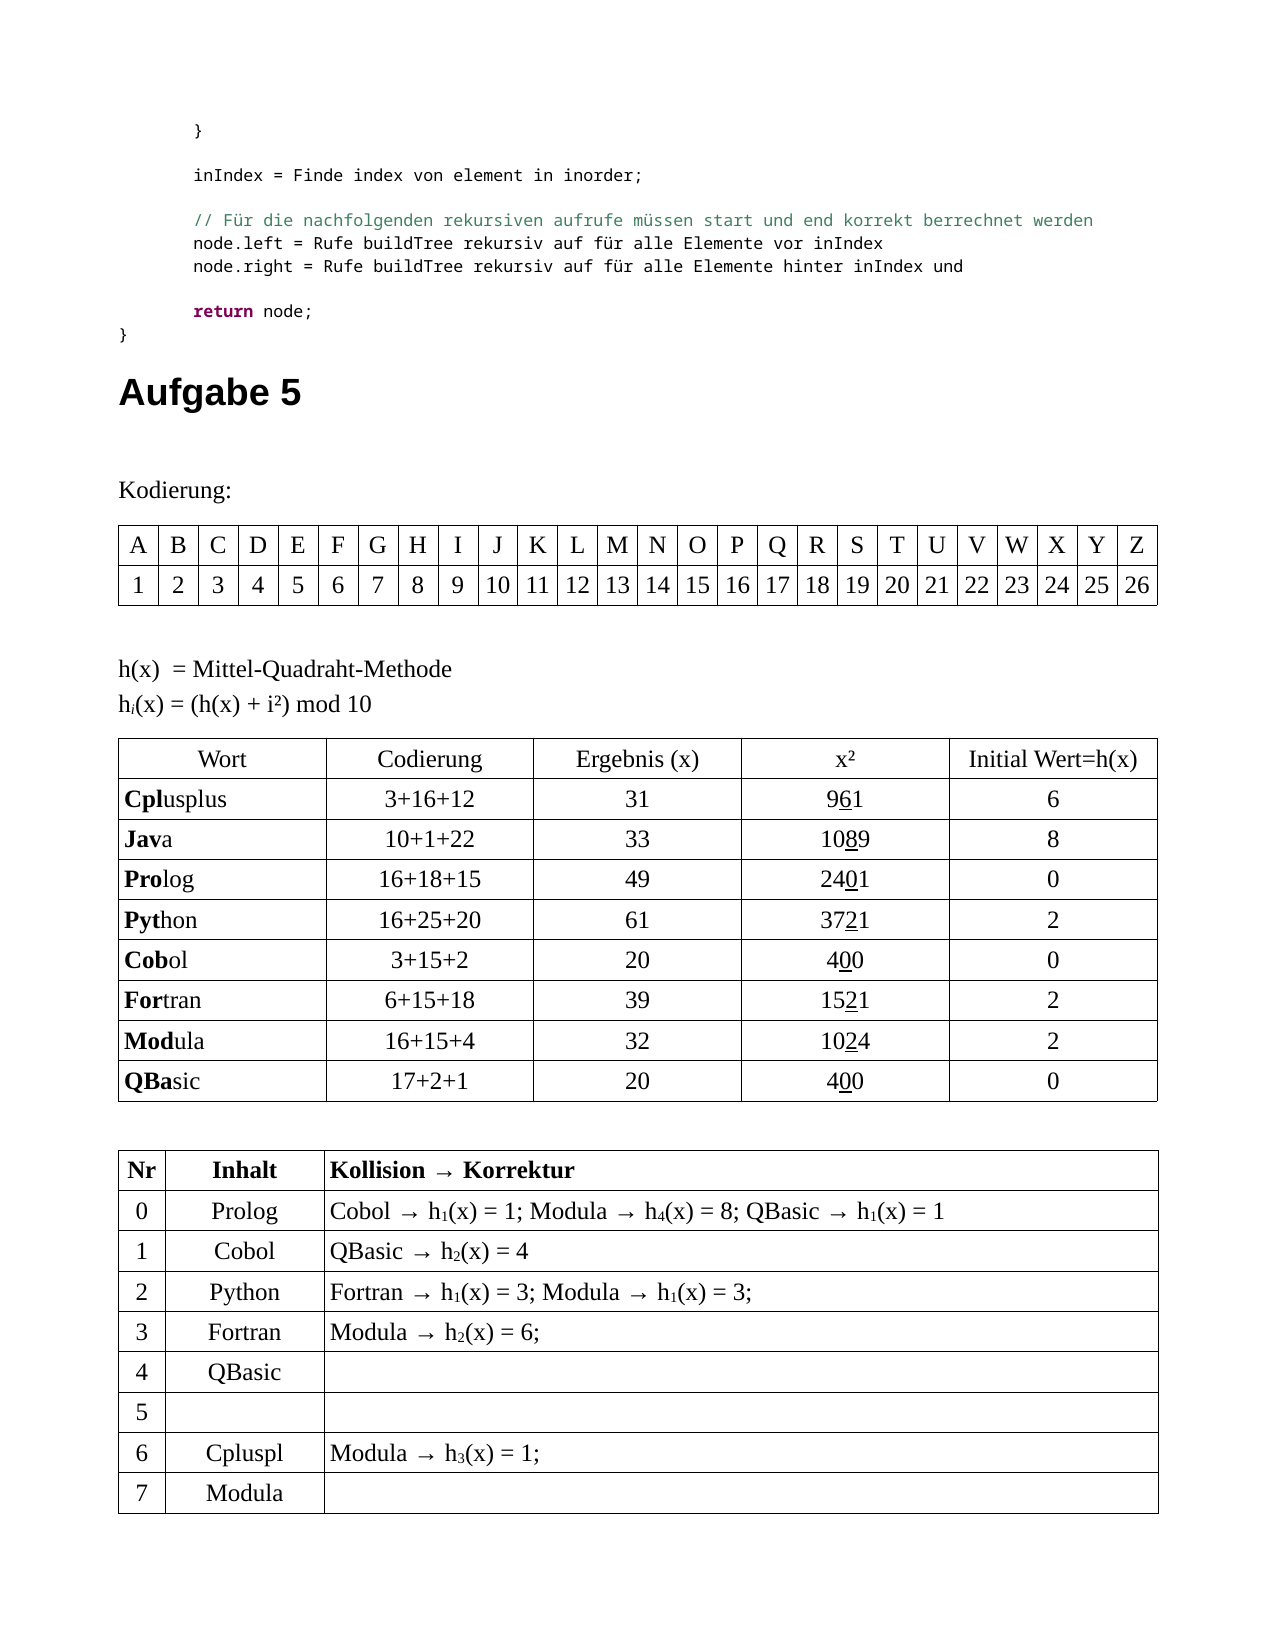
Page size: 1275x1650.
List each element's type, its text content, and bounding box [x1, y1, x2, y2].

table_cell 22 [958, 566, 997, 605]
table_header P [718, 526, 757, 565]
table_cell QBasic → h2(x) = 4 [325, 1231, 1158, 1271]
table_cell 2 [119, 1272, 165, 1311]
table_cell 18 [798, 566, 837, 605]
table_cell 8 [399, 566, 438, 605]
table_cell 20 [534, 940, 741, 980]
table_cell QBasic [119, 1061, 326, 1101]
table_cell Modula → h3(x) = 1; [325, 1433, 1158, 1472]
table_cell [325, 1352, 1158, 1392]
table_header F [319, 526, 358, 565]
text node.right = Rufe buildTree rekursiv auf für alle Elemente hinter inIndex und [118, 254, 1157, 277]
table_cell 33 [534, 820, 741, 859]
table_header V [958, 526, 997, 565]
table_cell 1 [119, 1231, 165, 1271]
table_cell 19 [838, 566, 877, 605]
table_cell 5 [279, 566, 318, 605]
table_cell 5 [119, 1393, 165, 1432]
table_cell 8 [950, 820, 1157, 859]
table_cell 3721 [742, 900, 949, 939]
table_cell 2 [950, 900, 1157, 939]
table_cell 10+1+22 [327, 820, 533, 859]
text Kodierung: [118, 475, 1157, 504]
table_header M [598, 526, 637, 565]
table_cell 21 [918, 566, 957, 605]
table_cell 16 [718, 566, 757, 605]
table_header Codierung [327, 739, 533, 778]
table_cell 3 [199, 566, 238, 605]
table_cell 1089 [742, 820, 949, 859]
table_header Nr [119, 1151, 165, 1190]
table_header H [399, 526, 438, 565]
table_cell 20 [878, 566, 917, 605]
table_cell [325, 1393, 1158, 1432]
table_cell 14 [638, 566, 677, 605]
table_cell Cplusplus [119, 779, 326, 818]
table_cell 3 [119, 1312, 165, 1351]
table_header K [518, 526, 557, 565]
table_header T [878, 526, 917, 565]
table_cell Modula → h2(x) = 6; [325, 1312, 1158, 1351]
table_cell 26 [1118, 566, 1157, 605]
table_cell QBasic [166, 1352, 324, 1392]
table_cell Python [119, 900, 326, 939]
table_cell Modula [119, 1021, 326, 1060]
table_cell Cobol [166, 1231, 324, 1271]
table_cell Fortran [166, 1312, 324, 1351]
table_header C [199, 526, 238, 565]
table_header A [119, 526, 158, 565]
table_header X [1038, 526, 1077, 565]
table_cell 1024 [742, 1021, 949, 1060]
table_cell 3+15+2 [327, 940, 533, 980]
table_header Ergebnis (x) [534, 739, 741, 778]
table_header G [359, 526, 398, 565]
table_cell Cpluspl [166, 1433, 324, 1472]
table_header N [638, 526, 677, 565]
text h(x) = Mittel-Quadraht-Methode hi(x) = (h(x) + i²) mod 10 [118, 654, 1157, 717]
table_cell 16+25+20 [327, 900, 533, 939]
table_cell 7 [119, 1473, 165, 1513]
table_header Kollision → Korrektur [325, 1151, 1158, 1190]
table_header R [798, 526, 837, 565]
table_header U [918, 526, 957, 565]
table_cell Prolog [119, 860, 326, 899]
text // Für die nachfolgenden rekursiven aufrufe müssen start und end korrekt berrechnet werden [118, 209, 1157, 232]
table_cell 4 [239, 566, 278, 605]
table_cell 17+2+1 [327, 1061, 533, 1101]
table_cell 1521 [742, 981, 949, 1020]
table_cell 6+15+18 [327, 981, 533, 1020]
table_cell Cobol → h1(x) = 1; Modula → h4(x) = 8; QBasic → h1(x) = 1 [325, 1191, 1158, 1230]
table_cell Python [166, 1272, 324, 1311]
table_cell 17 [758, 566, 797, 605]
table_cell [166, 1393, 324, 1432]
table_cell 16+15+4 [327, 1021, 533, 1060]
table_cell 2 [950, 1021, 1157, 1060]
table_cell 25 [1078, 566, 1117, 605]
table_cell 20 [534, 1061, 741, 1101]
table_cell Modula [166, 1473, 324, 1513]
table_header O [678, 526, 717, 565]
table_header S [838, 526, 877, 565]
table_cell 0 [950, 940, 1157, 980]
table_header Z [1118, 526, 1157, 565]
table_cell Java [119, 820, 326, 859]
table_cell 7 [359, 566, 398, 605]
table_cell 9 [439, 566, 478, 605]
text } [118, 118, 1157, 141]
table_cell 2401 [742, 860, 949, 899]
table_cell 24 [1038, 566, 1077, 605]
table_cell 6 [950, 779, 1157, 818]
table_cell 13 [598, 566, 637, 605]
table_cell 961 [742, 779, 949, 818]
table_cell 0 [119, 1191, 165, 1230]
subtitle Aufgabe 5 [118, 370, 1157, 414]
table_cell 11 [518, 566, 557, 605]
table_cell 6 [319, 566, 358, 605]
table_header I [439, 526, 478, 565]
table_cell 31 [534, 779, 741, 818]
table_cell 0 [950, 1061, 1157, 1101]
table_cell 10 [479, 566, 517, 605]
table_header Q [758, 526, 797, 565]
table_cell Prolog [166, 1191, 324, 1230]
table_cell 1 [119, 566, 158, 605]
table_cell 61 [534, 900, 741, 939]
table_cell 49 [534, 860, 741, 899]
table_cell 12 [558, 566, 597, 605]
table_cell 16+18+15 [327, 860, 533, 899]
table_cell 4 [119, 1352, 165, 1392]
table_cell 400 [742, 940, 949, 980]
table_cell 400 [742, 1061, 949, 1101]
table_cell [325, 1473, 1158, 1513]
text inIndex = Finde index von element in inorder; [118, 163, 1157, 186]
table_header L [558, 526, 597, 565]
table_header J [479, 526, 517, 565]
table_header Inhalt [166, 1151, 324, 1190]
table_cell 32 [534, 1021, 741, 1060]
table_header D [239, 526, 278, 565]
text node.left = Rufe buildTree rekursiv auf für alle Elemente vor inIndex [118, 232, 1157, 254]
table_cell 0 [950, 860, 1157, 899]
text return node; [118, 300, 1157, 322]
table_cell Fortran [119, 981, 326, 1020]
table_cell 39 [534, 981, 741, 1020]
table_cell Cobol [119, 940, 326, 980]
table_header Initial Wert=h(x) [950, 739, 1157, 778]
table_header Y [1078, 526, 1117, 565]
table_cell 6 [119, 1433, 165, 1472]
table_cell Fortran → h1(x) = 3; Modula → h1(x) = 3; [325, 1272, 1158, 1311]
table_header Wort [119, 739, 326, 778]
table_cell 2 [950, 981, 1157, 1020]
table_cell 15 [678, 566, 717, 605]
table_cell 3+16+12 [327, 779, 533, 818]
table_header E [279, 526, 318, 565]
text } [118, 322, 1157, 345]
table_cell 23 [998, 566, 1037, 605]
table_header B [159, 526, 198, 565]
table_header W [998, 526, 1037, 565]
table_header x² [742, 739, 949, 778]
table_cell 2 [159, 566, 198, 605]
